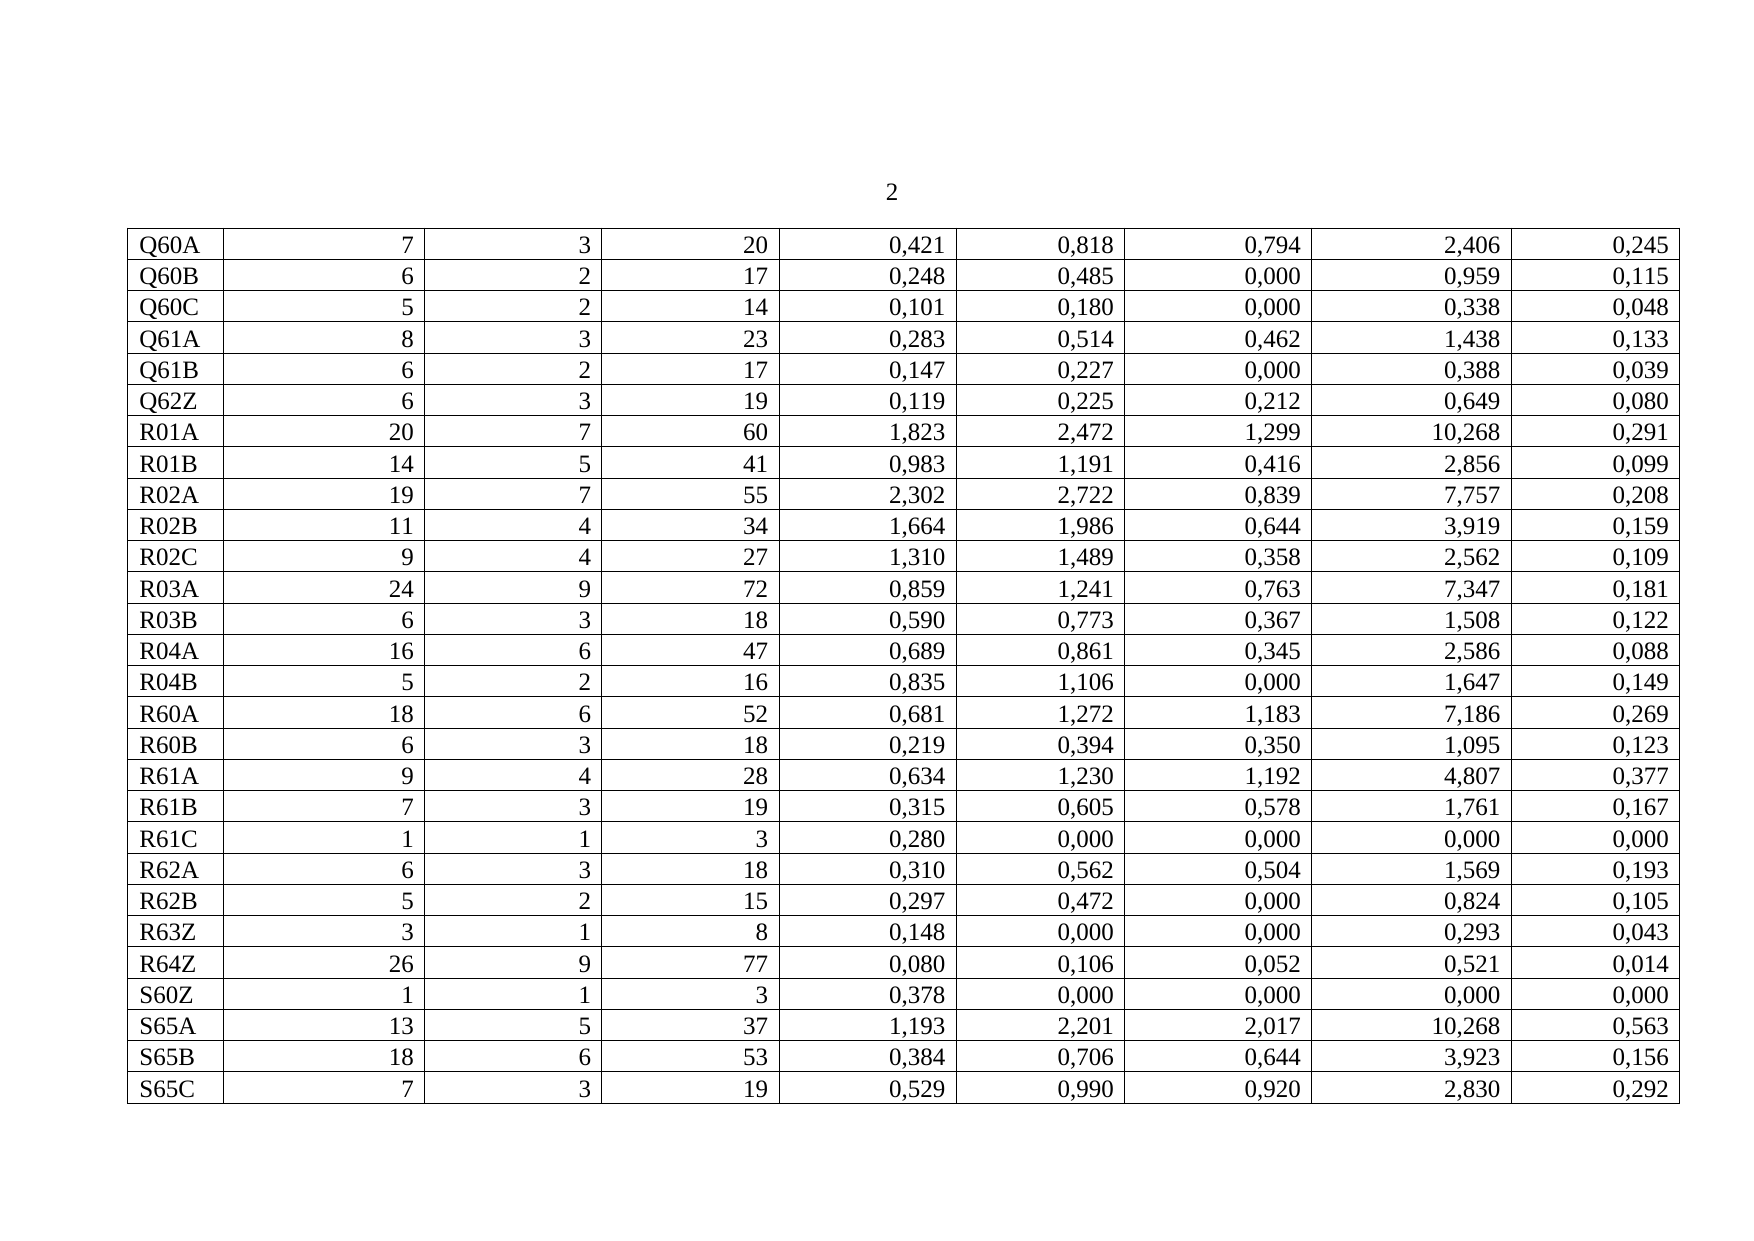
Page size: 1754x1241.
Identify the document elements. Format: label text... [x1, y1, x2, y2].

table_cell R02B [128, 510, 223, 540]
table_cell 8 [224, 322, 424, 352]
table_cell 6 [425, 697, 601, 727]
table_cell 9 [224, 760, 424, 790]
table_cell 6 [224, 260, 424, 290]
table_cell 0,159 [1512, 510, 1679, 540]
table_cell R03A [128, 572, 223, 602]
table_cell 3,919 [1312, 510, 1511, 540]
table_cell 3 [425, 322, 601, 352]
table_cell 1,438 [1312, 322, 1511, 352]
table_cell 0,088 [1512, 635, 1679, 665]
table_cell 3 [425, 791, 601, 821]
table_cell 0,416 [1125, 447, 1311, 477]
table_cell R02C [128, 541, 223, 571]
table_cell 7,347 [1312, 572, 1511, 602]
table_cell R01B [128, 447, 223, 477]
table_cell 0,350 [1125, 729, 1311, 759]
table_cell 0,000 [1512, 979, 1679, 1009]
table_cell 2 [425, 354, 601, 384]
table_cell 7 [425, 416, 601, 446]
table_cell 0,644 [1125, 510, 1311, 540]
table_cell 14 [602, 291, 779, 321]
table_cell 6 [425, 635, 601, 665]
table_cell 0,859 [780, 572, 956, 602]
table_cell 1,192 [1125, 760, 1311, 790]
table_cell 1,106 [957, 666, 1124, 696]
table_cell Q61A [128, 322, 223, 352]
table_cell 5 [224, 885, 424, 915]
table_cell 1,299 [1125, 416, 1311, 446]
table_cell 7,757 [1312, 479, 1511, 509]
table_cell 0,000 [957, 822, 1124, 852]
table_cell R60B [128, 729, 223, 759]
table_cell 11 [224, 510, 424, 540]
table_cell 0,109 [1512, 541, 1679, 571]
table_cell 0,394 [957, 729, 1124, 759]
table_cell 3 [425, 729, 601, 759]
table_cell 1,191 [957, 447, 1124, 477]
table_cell 0,681 [780, 697, 956, 727]
table_cell 0,000 [957, 916, 1124, 946]
table_cell 1,823 [780, 416, 956, 446]
table_cell 23 [602, 322, 779, 352]
table_cell 0,149 [1512, 666, 1679, 696]
table_cell 1,230 [957, 760, 1124, 790]
table_cell Q60A [128, 229, 223, 259]
table_cell 0,039 [1512, 354, 1679, 384]
table_cell 2,406 [1312, 229, 1511, 259]
table_cell 60 [602, 416, 779, 446]
table_cell 0,167 [1512, 791, 1679, 821]
table_cell 0,148 [780, 916, 956, 946]
table_cell R03B [128, 604, 223, 634]
table_cell 4 [425, 760, 601, 790]
table_cell 0,099 [1512, 447, 1679, 477]
table_cell 41 [602, 447, 779, 477]
table_cell 0,248 [780, 260, 956, 290]
table_cell 0,105 [1512, 885, 1679, 915]
table_cell 0,310 [780, 854, 956, 884]
table_cell 0,043 [1512, 916, 1679, 946]
table_cell 2 [425, 291, 601, 321]
table_cell 0,000 [1125, 822, 1311, 852]
table_cell 0,472 [957, 885, 1124, 915]
table_cell 6 [224, 354, 424, 384]
table_cell 0,529 [780, 1072, 956, 1102]
table_cell 18 [224, 697, 424, 727]
table_cell 2,302 [780, 479, 956, 509]
table_cell 19 [224, 479, 424, 509]
table_cell 0,983 [780, 447, 956, 477]
table_cell 3 [425, 854, 601, 884]
table_cell 0,280 [780, 822, 956, 852]
table_cell 0,000 [1125, 291, 1311, 321]
table_cell 0,794 [1125, 229, 1311, 259]
table_cell 0,133 [1512, 322, 1679, 352]
table_cell R61A [128, 760, 223, 790]
table_cell 0,193 [1512, 854, 1679, 884]
table_cell 1,986 [957, 510, 1124, 540]
table_cell 0,000 [1312, 822, 1511, 852]
table_cell 0,000 [1125, 260, 1311, 290]
table_cell 0,080 [780, 947, 956, 977]
table_cell 7 [224, 791, 424, 821]
table_cell 37 [602, 1010, 779, 1040]
table_cell 0,990 [957, 1072, 1124, 1102]
table_cell 3 [602, 979, 779, 1009]
table_cell 0,959 [1312, 260, 1511, 290]
table_cell 1,508 [1312, 604, 1511, 634]
table_cell 0,605 [957, 791, 1124, 821]
table_cell S65A [128, 1010, 223, 1040]
table_cell 2,856 [1312, 447, 1511, 477]
table_cell 2 [425, 885, 601, 915]
table_cell 14 [224, 447, 424, 477]
table_cell 9 [425, 947, 601, 977]
table_cell 1,647 [1312, 666, 1511, 696]
table_cell 0,291 [1512, 416, 1679, 446]
table_cell 0,485 [957, 260, 1124, 290]
table_cell 3 [224, 916, 424, 946]
table_cell 0,634 [780, 760, 956, 790]
table_cell 1 [425, 822, 601, 852]
table_cell 0,644 [1125, 1041, 1311, 1071]
table_cell 0,106 [957, 947, 1124, 977]
table_cell 0,000 [1125, 885, 1311, 915]
table_cell 0,861 [957, 635, 1124, 665]
table_cell 6 [425, 1041, 601, 1071]
table_cell 0,115 [1512, 260, 1679, 290]
table_cell 0,835 [780, 666, 956, 696]
table_cell 0,462 [1125, 322, 1311, 352]
table_cell 19 [602, 1072, 779, 1102]
table_cell 0,123 [1512, 729, 1679, 759]
table_cell 10,268 [1312, 1010, 1511, 1040]
table_cell 1,310 [780, 541, 956, 571]
table_cell 0,000 [1312, 979, 1511, 1009]
table_cell 5 [425, 1010, 601, 1040]
table_cell 18 [224, 1041, 424, 1071]
table_cell 0,000 [957, 979, 1124, 1009]
table_cell 55 [602, 479, 779, 509]
table_cell 0,052 [1125, 947, 1311, 977]
table_cell 0,219 [780, 729, 956, 759]
table_cell 0,000 [1125, 666, 1311, 696]
table_cell 24 [224, 572, 424, 602]
table_cell 0,283 [780, 322, 956, 352]
table_cell 0,504 [1125, 854, 1311, 884]
table_cell 0,563 [1512, 1010, 1679, 1040]
table_cell 27 [602, 541, 779, 571]
table_cell 18 [602, 729, 779, 759]
table_cell 3,923 [1312, 1041, 1511, 1071]
table_cell 0,824 [1312, 885, 1511, 915]
table_cell 4,807 [1312, 760, 1511, 790]
table_cell 1,272 [957, 697, 1124, 727]
table_cell Q60C [128, 291, 223, 321]
table_cell 3 [425, 229, 601, 259]
table_cell 0,000 [1125, 354, 1311, 384]
table_cell 7 [224, 1072, 424, 1102]
table_cell 0,122 [1512, 604, 1679, 634]
table_cell 5 [224, 666, 424, 696]
table_cell 0,080 [1512, 385, 1679, 415]
table_cell 0,706 [957, 1041, 1124, 1071]
table_cell 2 [425, 666, 601, 696]
table_cell 53 [602, 1041, 779, 1071]
table_cell 5 [425, 447, 601, 477]
table_cell 1 [425, 979, 601, 1009]
table_cell 0,119 [780, 385, 956, 415]
table_cell 6 [224, 854, 424, 884]
table_cell Q60B [128, 260, 223, 290]
table_cell 1,095 [1312, 729, 1511, 759]
table_cell R04B [128, 666, 223, 696]
table_cell 0,773 [957, 604, 1124, 634]
table_cell 0,014 [1512, 947, 1679, 977]
table_cell 0,212 [1125, 385, 1311, 415]
table_cell 0,649 [1312, 385, 1511, 415]
table_cell 18 [602, 854, 779, 884]
table_cell 20 [602, 229, 779, 259]
table_cell 0,818 [957, 229, 1124, 259]
table_cell 2,586 [1312, 635, 1511, 665]
table_cell 6 [224, 729, 424, 759]
table_cell 77 [602, 947, 779, 977]
table_cell 2,472 [957, 416, 1124, 446]
table_cell 3 [425, 604, 601, 634]
table_cell 5 [224, 291, 424, 321]
table_cell 6 [224, 604, 424, 634]
table_cell 1,489 [957, 541, 1124, 571]
table_cell 0,338 [1312, 291, 1511, 321]
table_cell 19 [602, 385, 779, 415]
table_cell 2,722 [957, 479, 1124, 509]
table_cell 7,186 [1312, 697, 1511, 727]
table_cell 8 [602, 916, 779, 946]
table_cell 16 [602, 666, 779, 696]
table_cell R60A [128, 697, 223, 727]
table_cell R62B [128, 885, 223, 915]
table_cell 1,761 [1312, 791, 1511, 821]
table_cell R01A [128, 416, 223, 446]
table_cell R61B [128, 791, 223, 821]
table_cell 0,245 [1512, 229, 1679, 259]
table_cell 1 [425, 916, 601, 946]
table_cell 2,830 [1312, 1072, 1511, 1102]
table_cell 26 [224, 947, 424, 977]
table_cell 72 [602, 572, 779, 602]
table_cell 0,156 [1512, 1041, 1679, 1071]
table_cell Q61B [128, 354, 223, 384]
table_cell 0,292 [1512, 1072, 1679, 1102]
table_cell 0,839 [1125, 479, 1311, 509]
table_cell 1,193 [780, 1010, 956, 1040]
table_cell R04A [128, 635, 223, 665]
table_cell 0,590 [780, 604, 956, 634]
table_cell 0,578 [1125, 791, 1311, 821]
table_cell R61C [128, 822, 223, 852]
table_cell 2 [425, 260, 601, 290]
table_cell 0,225 [957, 385, 1124, 415]
table_cell 1 [224, 822, 424, 852]
table_cell 0,384 [780, 1041, 956, 1071]
table_cell 1,664 [780, 510, 956, 540]
table_cell 34 [602, 510, 779, 540]
table_cell 0,000 [1125, 916, 1311, 946]
table_cell 9 [224, 541, 424, 571]
table_cell 18 [602, 604, 779, 634]
table_cell 1 [224, 979, 424, 1009]
table_cell 4 [425, 510, 601, 540]
table_cell 47 [602, 635, 779, 665]
table_cell 0,377 [1512, 760, 1679, 790]
table_cell 3 [425, 1072, 601, 1102]
table_cell 20 [224, 416, 424, 446]
table_cell 15 [602, 885, 779, 915]
table_cell 1,241 [957, 572, 1124, 602]
table_cell 1,183 [1125, 697, 1311, 727]
table_cell 0,763 [1125, 572, 1311, 602]
table_cell 0,101 [780, 291, 956, 321]
table_cell S65C [128, 1072, 223, 1102]
table_cell 16 [224, 635, 424, 665]
table_cell 9 [425, 572, 601, 602]
table_cell 0,689 [780, 635, 956, 665]
table_cell 6 [224, 385, 424, 415]
table_cell 0,345 [1125, 635, 1311, 665]
table_cell 2,201 [957, 1010, 1124, 1040]
table_cell R63Z [128, 916, 223, 946]
table_cell 0,421 [780, 229, 956, 259]
table_cell 0,297 [780, 885, 956, 915]
table_cell Q62Z [128, 385, 223, 415]
table_cell 0,000 [1512, 822, 1679, 852]
table_cell 0,514 [957, 322, 1124, 352]
table_cell 0,562 [957, 854, 1124, 884]
table_cell S65B [128, 1041, 223, 1071]
table_cell 0,180 [957, 291, 1124, 321]
table_cell S60Z [128, 979, 223, 1009]
table_cell 0,367 [1125, 604, 1311, 634]
table_cell 0,181 [1512, 572, 1679, 602]
table_cell 10,268 [1312, 416, 1511, 446]
table_cell 17 [602, 260, 779, 290]
table_cell 4 [425, 541, 601, 571]
table_cell 28 [602, 760, 779, 790]
table_cell 19 [602, 791, 779, 821]
table_cell 13 [224, 1010, 424, 1040]
table_cell 0,521 [1312, 947, 1511, 977]
table_cell 0,000 [1125, 979, 1311, 1009]
table_cell 1,569 [1312, 854, 1511, 884]
table_cell 0,358 [1125, 541, 1311, 571]
table_cell 0,208 [1512, 479, 1679, 509]
table_cell R64Z [128, 947, 223, 977]
table_cell 7 [425, 479, 601, 509]
table_cell 0,388 [1312, 354, 1511, 384]
table_cell 0,048 [1512, 291, 1679, 321]
table_cell 17 [602, 354, 779, 384]
table_cell 0,227 [957, 354, 1124, 384]
table_cell 52 [602, 697, 779, 727]
table_cell R02A [128, 479, 223, 509]
table_cell 0,315 [780, 791, 956, 821]
table_cell 7 [224, 229, 424, 259]
table_cell 0,920 [1125, 1072, 1311, 1102]
table_cell 3 [425, 385, 601, 415]
table_cell 2,562 [1312, 541, 1511, 571]
table_cell 3 [602, 822, 779, 852]
table_cell 0,378 [780, 979, 956, 1009]
table_cell 0,269 [1512, 697, 1679, 727]
table_cell R62A [128, 854, 223, 884]
table_cell 2,017 [1125, 1010, 1311, 1040]
table_cell 0,147 [780, 354, 956, 384]
table_cell 0,293 [1312, 916, 1511, 946]
